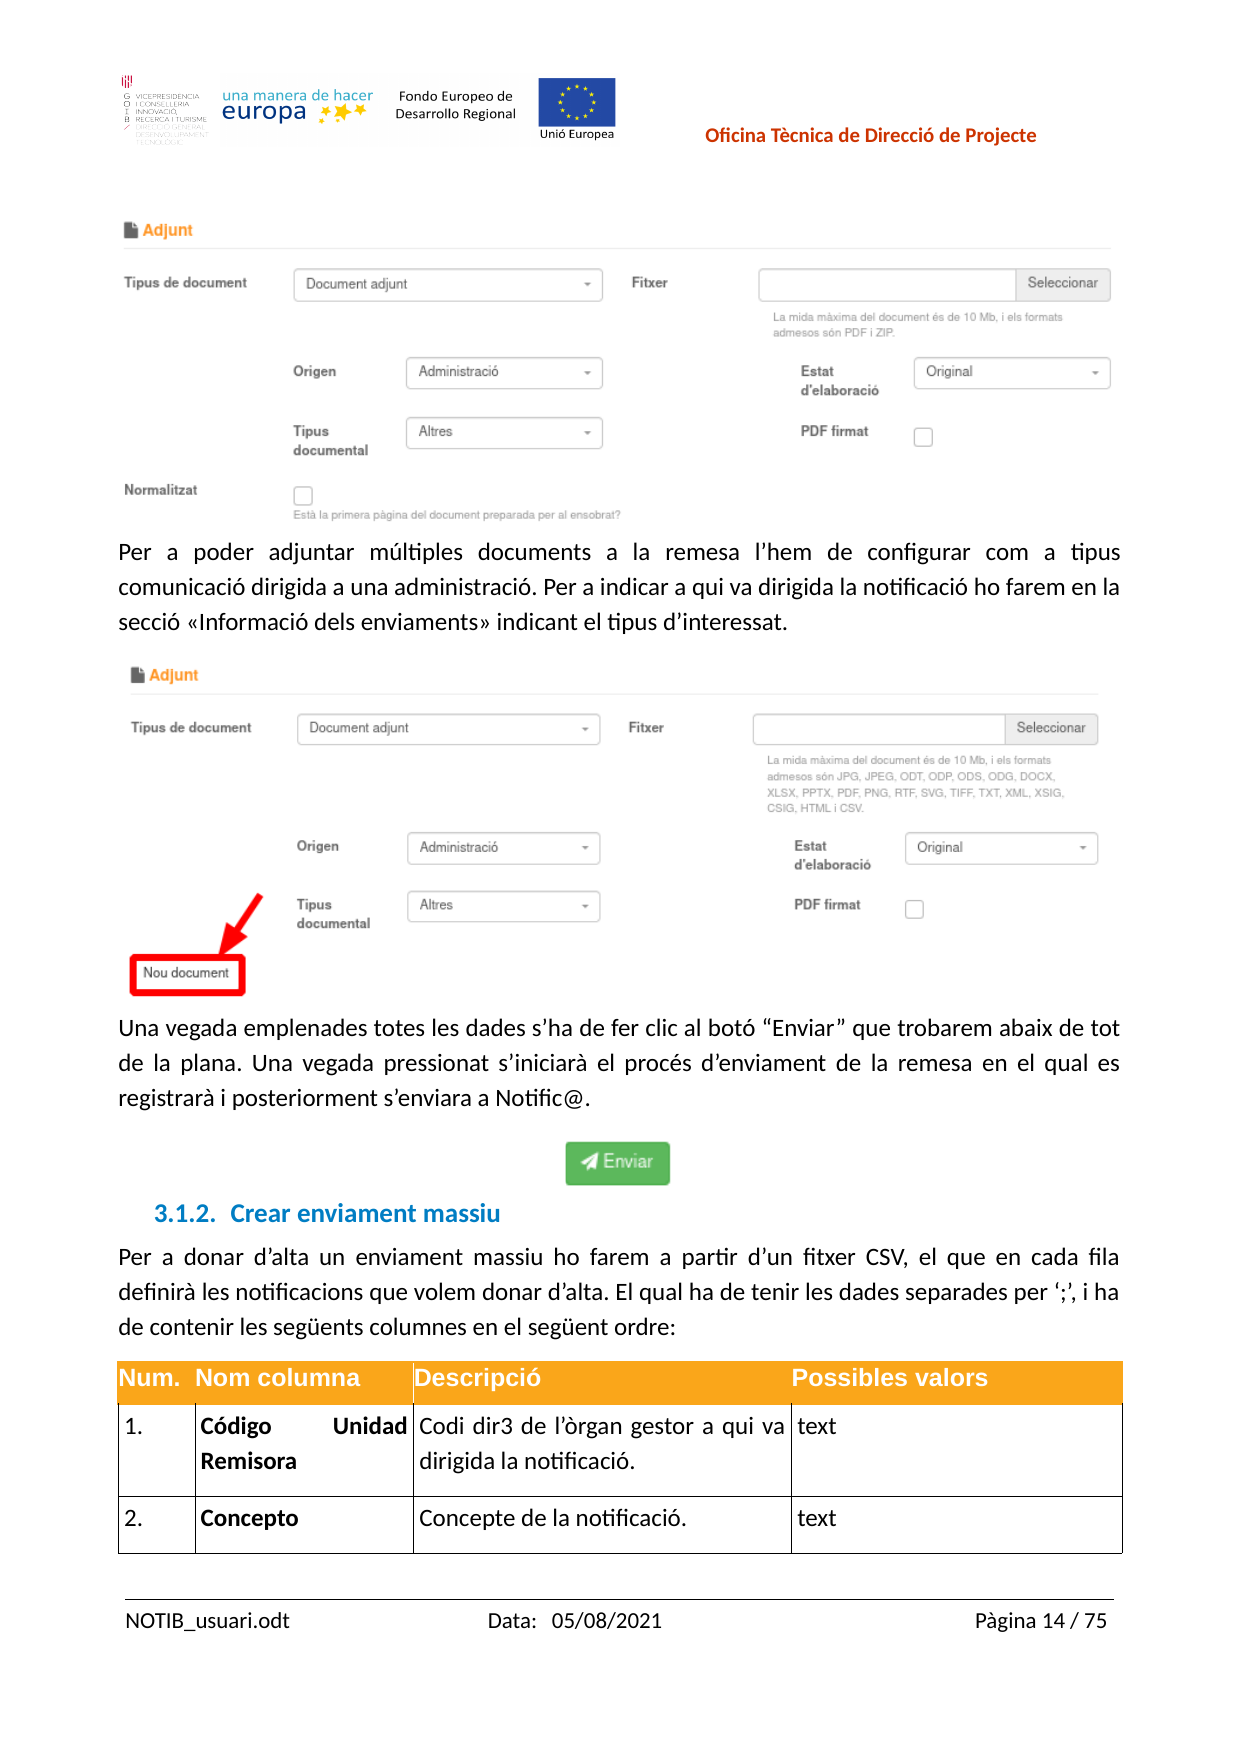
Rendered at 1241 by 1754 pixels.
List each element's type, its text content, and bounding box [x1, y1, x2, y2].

table_cell Concepte de la notificació. [414, 1497, 791, 1553]
table_header Nom columna [195, 1363, 413, 1403]
text Una vegada emplenades totes les dades s’ha de fer clic al botó “Enviar” que trobarem abaix de tot de la plana. Una vegada pressionat s’iniciarà el procés d’enviament de la remesa en el qual es registrarà i posteriorment s’enviara a Notific@. [118, 1008, 1122, 1113]
table_header Num. [119, 1363, 195, 1403]
table_header Possibles valors [791, 1363, 1121, 1403]
text Per a donar d’alta un enviament massiu ho farem a partir d’un fitxer CSV, el que en cada fila definirà les notificacions que volem donar d’alta. El qual ha de tenir les dades separades per ‘;’, i ha de contenir les següents columnes en el següent ordre: [118, 1241, 1122, 1342]
text Per a poder adjuntar múltiples documents a la remesa l’hem de configurar com a tipus comunicació dirigida a una administració. Per a indicar a qui va dirigida la notificació ho farem en la secció «Informació dels enviaments» indicant el tipus d’interessat. [118, 532, 1122, 637]
picture [219, 73, 621, 147]
table_cell text [792, 1405, 1122, 1496]
table_cell 1. [119, 1405, 195, 1496]
subtitle Crear enviament massiu [153, 1196, 1122, 1229]
text [118, 656, 1122, 662]
table_cell Codi dir3 de l’òrgan gestor a qui va dirigida la notificació. [414, 1405, 791, 1496]
table_cell 2. [119, 1497, 195, 1553]
table_header Descripció [414, 1363, 791, 1403]
picture [118, 213, 1123, 532]
picture [565, 1131, 675, 1192]
table_cell text [792, 1497, 1122, 1553]
table_cell Código Unidad Remisora [196, 1405, 413, 1496]
table_cell Concepto [196, 1497, 413, 1553]
picture [118, 73, 213, 147]
picture [118, 662, 1123, 1008]
